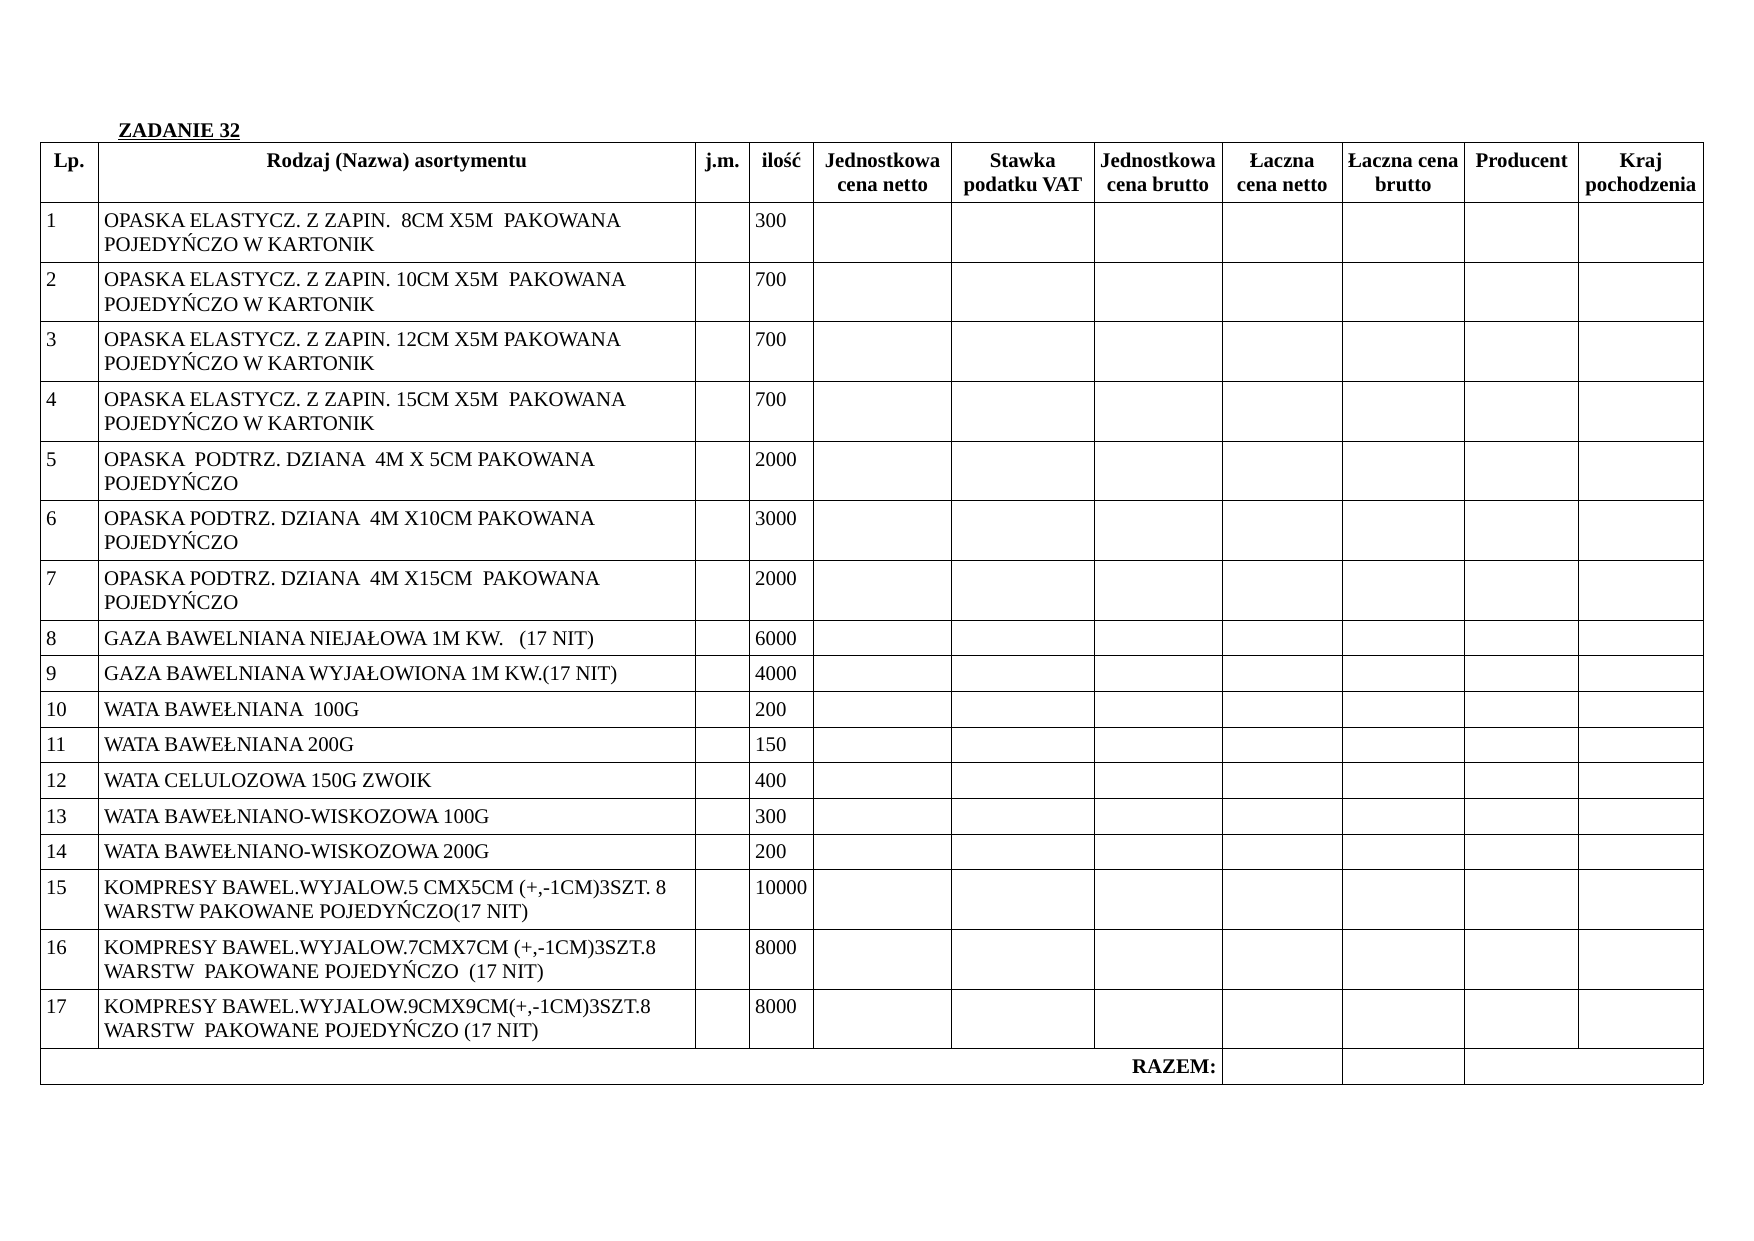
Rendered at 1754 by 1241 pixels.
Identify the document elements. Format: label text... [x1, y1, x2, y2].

table_cell [1465, 799, 1578, 833]
table_cell [696, 656, 749, 691]
table_cell [1579, 656, 1703, 691]
table_cell 8 [41, 621, 98, 655]
table_cell [696, 835, 749, 869]
table_cell KOMPRESY BAWEL.WYJALOW.7CMX7CM (+,-1CM)3SZT.8 WARSTW PAKOWANE POJEDYŃCZO (17 NIT) [99, 930, 695, 988]
table_cell [696, 203, 749, 262]
table_cell [696, 870, 749, 929]
table_cell [1579, 501, 1703, 560]
table_cell 200 [750, 692, 813, 727]
table_cell [1579, 990, 1703, 1048]
table_cell OPASKA PODTRZ. DZIANA 4M X15CM PAKOWANA POJEDYŃCZO [99, 561, 695, 620]
table_cell OPASKA PODTRZ. DZIANA 4M X 5CM PAKOWANA POJEDYŃCZO [99, 442, 695, 500]
table_cell [1343, 692, 1464, 727]
table_cell [1579, 692, 1703, 727]
table_cell [1465, 263, 1578, 321]
table_cell [814, 930, 951, 988]
table_cell [814, 561, 951, 620]
table_cell [814, 382, 951, 441]
table_cell [1223, 1049, 1342, 1084]
table_cell [1223, 621, 1342, 655]
table_cell [696, 930, 749, 988]
table_cell [1095, 835, 1222, 869]
table_header Producent [1465, 143, 1578, 202]
text ZADANIE 32 [118, 118, 1636, 142]
table_cell [952, 382, 1094, 441]
table_cell 12 [41, 763, 98, 798]
table_cell [1223, 382, 1342, 441]
table_cell [814, 692, 951, 727]
table_cell 9 [41, 656, 98, 691]
table_cell [814, 656, 951, 691]
table_cell [952, 930, 1094, 988]
table_cell OPASKA ELASTYCZ. Z ZAPIN. 10CM X5M PAKOWANA POJEDYŃCZO W KARTONIK [99, 263, 695, 321]
table_cell [1465, 930, 1578, 988]
table_cell [952, 835, 1094, 869]
table_cell 17 [41, 990, 98, 1048]
table_cell [952, 263, 1094, 321]
table_cell RAZEM: [41, 1049, 1222, 1084]
table_cell [952, 621, 1094, 655]
table_cell [696, 799, 749, 833]
table_cell 200 [750, 835, 813, 869]
table_cell 1 [41, 203, 98, 262]
table_cell [1095, 990, 1222, 1048]
table_cell [952, 656, 1094, 691]
table_cell [1465, 990, 1578, 1048]
table_cell [1223, 799, 1342, 833]
table_cell [1343, 870, 1464, 929]
table_cell 10 [41, 692, 98, 727]
table_cell [1343, 930, 1464, 988]
table_cell [814, 990, 951, 1048]
table_cell 3000 [750, 501, 813, 560]
table_cell [1095, 203, 1222, 262]
table_cell [1579, 442, 1703, 500]
table_cell [952, 501, 1094, 560]
table_cell WATA CELULOZOWA 150G ZWOIK [99, 763, 695, 798]
table_header Stawka podatku VAT [952, 143, 1094, 202]
table_cell [1223, 656, 1342, 691]
table_cell [1095, 382, 1222, 441]
table_cell [952, 728, 1094, 762]
table_cell [814, 870, 951, 929]
table_cell 2 [41, 263, 98, 321]
table_cell [1095, 799, 1222, 833]
table_cell [1465, 728, 1578, 762]
table_cell [1579, 799, 1703, 833]
table_cell [1223, 763, 1342, 798]
table_cell [814, 442, 951, 500]
table_cell [696, 263, 749, 321]
table_cell [1095, 930, 1222, 988]
table_cell [1465, 442, 1578, 500]
table_cell [696, 621, 749, 655]
table_cell [1343, 442, 1464, 500]
table_cell [1465, 561, 1578, 620]
table_cell [952, 442, 1094, 500]
table_cell 300 [750, 203, 813, 262]
table_cell [814, 501, 951, 560]
table_cell WATA BAWEŁNIANA 100G [99, 692, 695, 727]
table_cell [696, 501, 749, 560]
table_cell [1343, 990, 1464, 1048]
table_cell [1223, 263, 1342, 321]
table_cell [1095, 621, 1222, 655]
table_cell [1465, 656, 1578, 691]
table_cell [814, 799, 951, 833]
table_cell [952, 763, 1094, 798]
table_cell 6000 [750, 621, 813, 655]
table_cell 4 [41, 382, 98, 441]
table_cell [1223, 442, 1342, 500]
table_cell OPASKA ELASTYCZ. Z ZAPIN. 12CM X5M PAKOWANA POJEDYŃCZO W KARTONIK [99, 322, 695, 381]
table_cell 3 [41, 322, 98, 381]
table_cell 4000 [750, 656, 813, 691]
table_cell [814, 322, 951, 381]
table_cell [1343, 799, 1464, 833]
table_cell [1579, 930, 1703, 988]
table_cell [1343, 203, 1464, 262]
table_cell OPASKA ELASTYCZ. Z ZAPIN. 8CM X5M PAKOWANA POJEDYŃCZO W KARTONIK [99, 203, 695, 262]
table_cell [1343, 656, 1464, 691]
table_cell [952, 990, 1094, 1048]
table_cell [1465, 1049, 1703, 1084]
table_cell 150 [750, 728, 813, 762]
table_cell GAZA BAWELNIANA WYJAŁOWIONA 1M KW.(17 NIT) [99, 656, 695, 691]
table_cell [696, 728, 749, 762]
table_cell [952, 322, 1094, 381]
table_cell [814, 835, 951, 869]
table_cell [696, 561, 749, 620]
table_cell [1343, 1049, 1464, 1084]
table_cell [1579, 561, 1703, 620]
table_header Jednostkowa cena netto [814, 143, 951, 202]
table_cell [1465, 870, 1578, 929]
table_cell 8000 [750, 990, 813, 1048]
table_cell [1223, 835, 1342, 869]
table_cell [1343, 382, 1464, 441]
table_cell [1343, 561, 1464, 620]
table_cell [696, 322, 749, 381]
table_cell [814, 728, 951, 762]
table_cell [1223, 870, 1342, 929]
table_cell OPASKA ELASTYCZ. Z ZAPIN. 15CM X5M PAKOWANA POJEDYŃCZO W KARTONIK [99, 382, 695, 441]
table_header Rodzaj (Nazwa) asortymentu [99, 143, 695, 202]
table_header Lp. [41, 143, 98, 202]
table_cell 5 [41, 442, 98, 500]
table_cell [1579, 621, 1703, 655]
table_cell WATA BAWEŁNIANA 200G [99, 728, 695, 762]
table_cell WATA BAWEŁNIANO-WISKOZOWA 100G [99, 799, 695, 833]
table_cell [1223, 561, 1342, 620]
table_cell [1465, 501, 1578, 560]
table_header Łaczna cena netto [1223, 143, 1342, 202]
table_cell [1579, 763, 1703, 798]
table_cell [1095, 322, 1222, 381]
table_cell 7 [41, 561, 98, 620]
table_header j.m. [696, 143, 749, 202]
table_cell OPASKA PODTRZ. DZIANA 4M X10CM PAKOWANA POJEDYŃCZO [99, 501, 695, 560]
table_cell [952, 692, 1094, 727]
table_cell [1223, 501, 1342, 560]
table_cell [1223, 930, 1342, 988]
table_cell [1095, 692, 1222, 727]
table_cell [1095, 442, 1222, 500]
table_cell [1579, 728, 1703, 762]
table_header Jednostkowa cena brutto [1095, 143, 1222, 202]
table_cell [1223, 692, 1342, 727]
table_cell [1095, 656, 1222, 691]
table_cell KOMPRESY BAWEL.WYJALOW.9CMX9CM(+,-1CM)3SZT.8 WARSTW PAKOWANE POJEDYŃCZO (17 NIT) [99, 990, 695, 1048]
table_cell 700 [750, 263, 813, 321]
table_header ilość [750, 143, 813, 202]
table_cell [696, 382, 749, 441]
table_cell [1465, 621, 1578, 655]
table_cell 11 [41, 728, 98, 762]
table_cell 13 [41, 799, 98, 833]
table_cell [1343, 501, 1464, 560]
table_cell [696, 763, 749, 798]
table_cell [1095, 728, 1222, 762]
table_cell [1465, 692, 1578, 727]
table_cell [1223, 203, 1342, 262]
table_cell [1095, 763, 1222, 798]
table_cell [1223, 990, 1342, 1048]
table_cell [1343, 621, 1464, 655]
table_cell 2000 [750, 561, 813, 620]
table_cell GAZA BAWELNIANA NIEJAŁOWA 1M KW. (17 NIT) [99, 621, 695, 655]
table_cell [1579, 382, 1703, 441]
table_cell [1223, 728, 1342, 762]
table_cell [1343, 263, 1464, 321]
table_cell [1095, 561, 1222, 620]
table_cell [1343, 835, 1464, 869]
table_cell [1465, 203, 1578, 262]
table_cell 300 [750, 799, 813, 833]
table_cell [1465, 322, 1578, 381]
table_cell [1465, 835, 1578, 869]
table_cell [696, 692, 749, 727]
table_cell 400 [750, 763, 813, 798]
table_cell [1095, 870, 1222, 929]
table_cell [1343, 728, 1464, 762]
table_cell 2000 [750, 442, 813, 500]
table_cell [696, 442, 749, 500]
table_cell 15 [41, 870, 98, 929]
table_cell [952, 561, 1094, 620]
table_cell [814, 621, 951, 655]
table_cell [1343, 322, 1464, 381]
table_cell [814, 263, 951, 321]
table_cell [696, 990, 749, 1048]
table_cell [952, 870, 1094, 929]
table_header Kraj pochodzenia [1579, 143, 1703, 202]
table_cell WATA BAWEŁNIANO-WISKOZOWA 200G [99, 835, 695, 869]
table_cell [1579, 835, 1703, 869]
table_cell [1465, 763, 1578, 798]
table_header Łaczna cena brutto [1343, 143, 1464, 202]
table_cell [814, 203, 951, 262]
table_cell 8000 [750, 930, 813, 988]
table_cell [952, 799, 1094, 833]
table_cell 700 [750, 322, 813, 381]
table_cell KOMPRESY BAWEL.WYJALOW.5 CMX5CM (+,-1CM)3SZT. 8 WARSTW PAKOWANE POJEDYŃCZO(17 NIT) [99, 870, 695, 929]
table_cell 700 [750, 382, 813, 441]
table_cell [1095, 501, 1222, 560]
table_cell 16 [41, 930, 98, 988]
table_cell 6 [41, 501, 98, 560]
table_cell [1579, 870, 1703, 929]
table_cell [1223, 322, 1342, 381]
table_cell [1579, 203, 1703, 262]
table_cell [1343, 763, 1464, 798]
table_cell [814, 763, 951, 798]
table_cell 10000 [750, 870, 813, 929]
table_cell [1579, 263, 1703, 321]
table_cell [952, 203, 1094, 262]
table_cell 14 [41, 835, 98, 869]
table_cell [1579, 322, 1703, 381]
table_cell [1095, 263, 1222, 321]
table_cell [1465, 382, 1578, 441]
